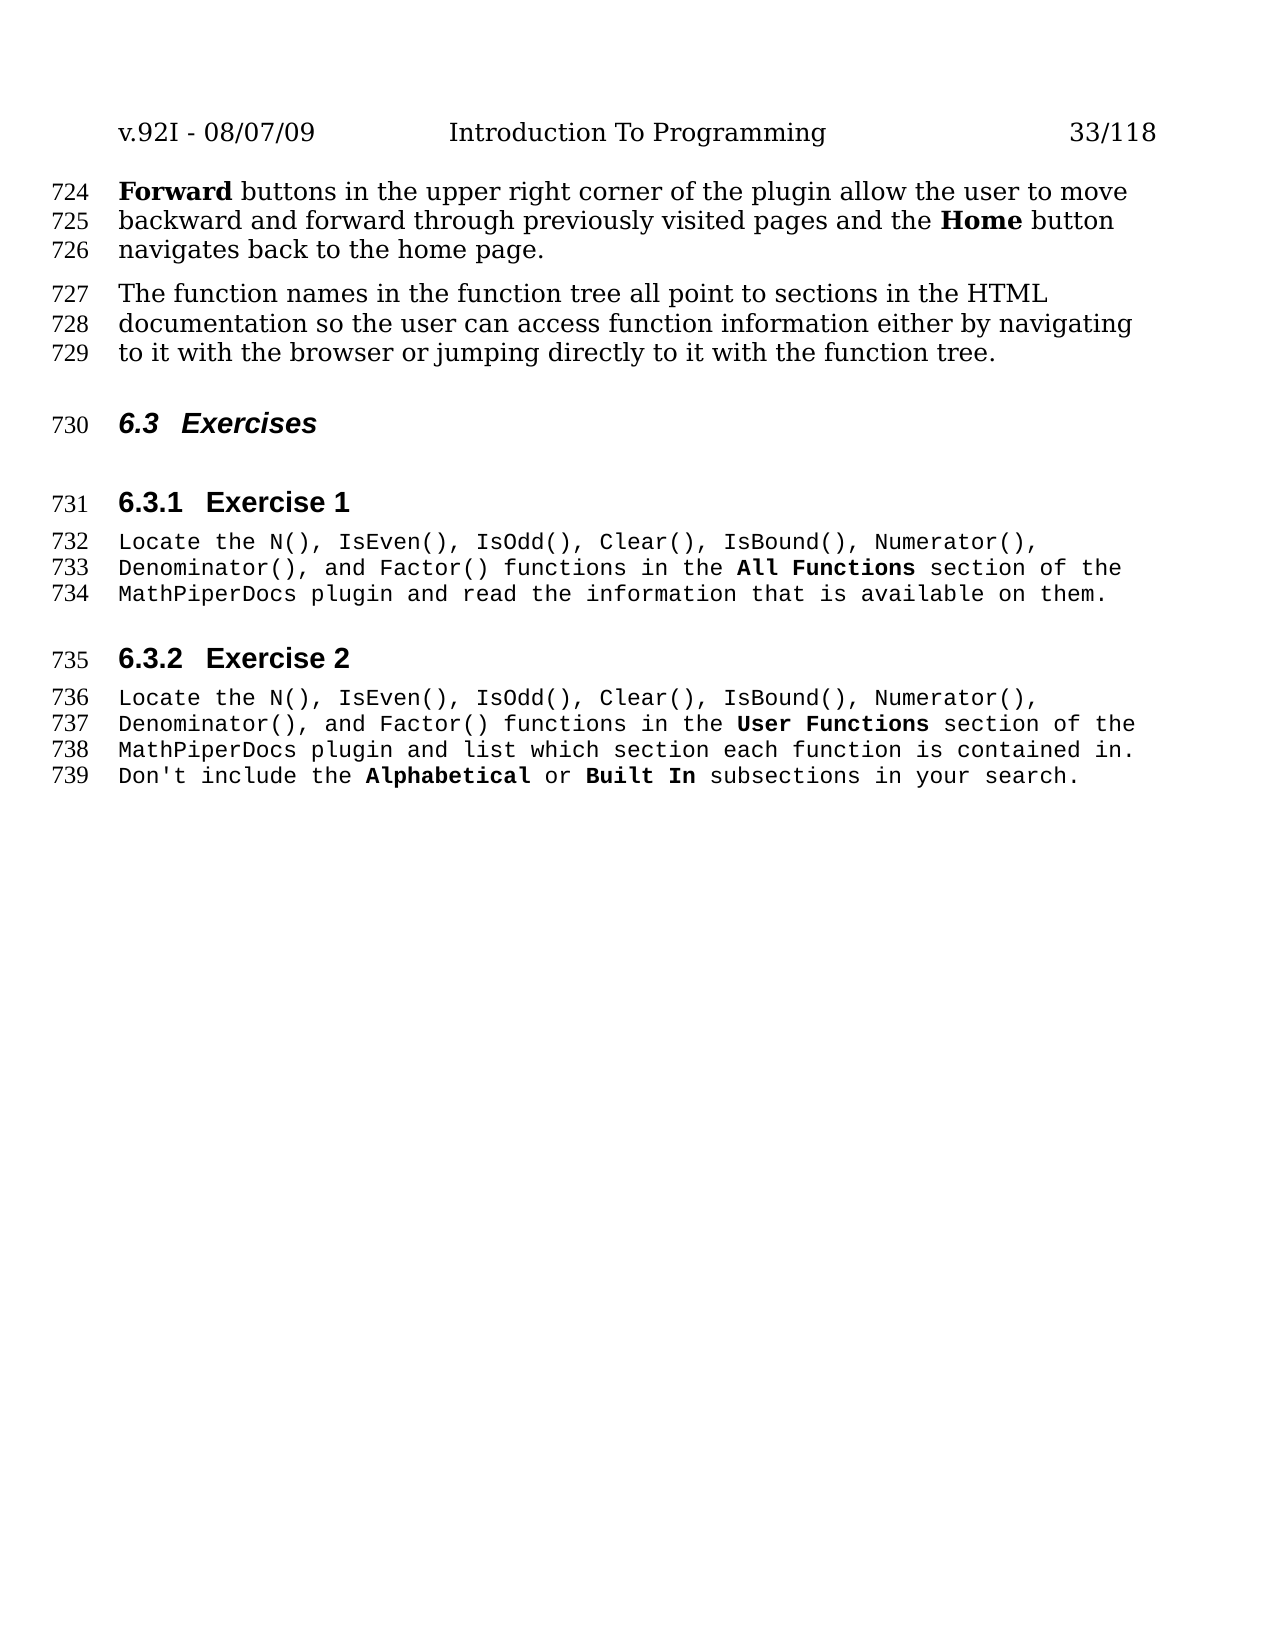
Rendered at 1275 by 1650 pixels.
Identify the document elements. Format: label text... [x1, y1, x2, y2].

subtitle Exercises [118, 406, 1157, 440]
subtitle Exercise 2 [118, 641, 1157, 675]
text The function names in the function tree all point to sections in the HTML documentation so the user can access function information either by navigating to it with the browser or jumping directly to it with the function tree. [118, 280, 1157, 367]
text Forward buttons in the upper right corner of the plugin allow the user to move backward and forward through previously visited pages and the Home button navigates back to the home page. [118, 177, 1157, 265]
subtitle Exercise 1 [118, 485, 1157, 518]
text Locate the N(), IsEven(), IsOdd(), Clear(), IsBound(), Numerator(), Denominator(), and Factor() functions in the All Functions section of the MathPiperDocs plugin and read the information that is available on them. [118, 530, 1157, 608]
text Locate the N(), IsEven(), IsOdd(), Clear(), IsBound(), Numerator(), Denominator(), and Factor() functions in the User Functions section of the MathPiperDocs plugin and list which section each function is contained in. Don't include the Alphabetical or Built In subsections in your search. [118, 687, 1157, 790]
